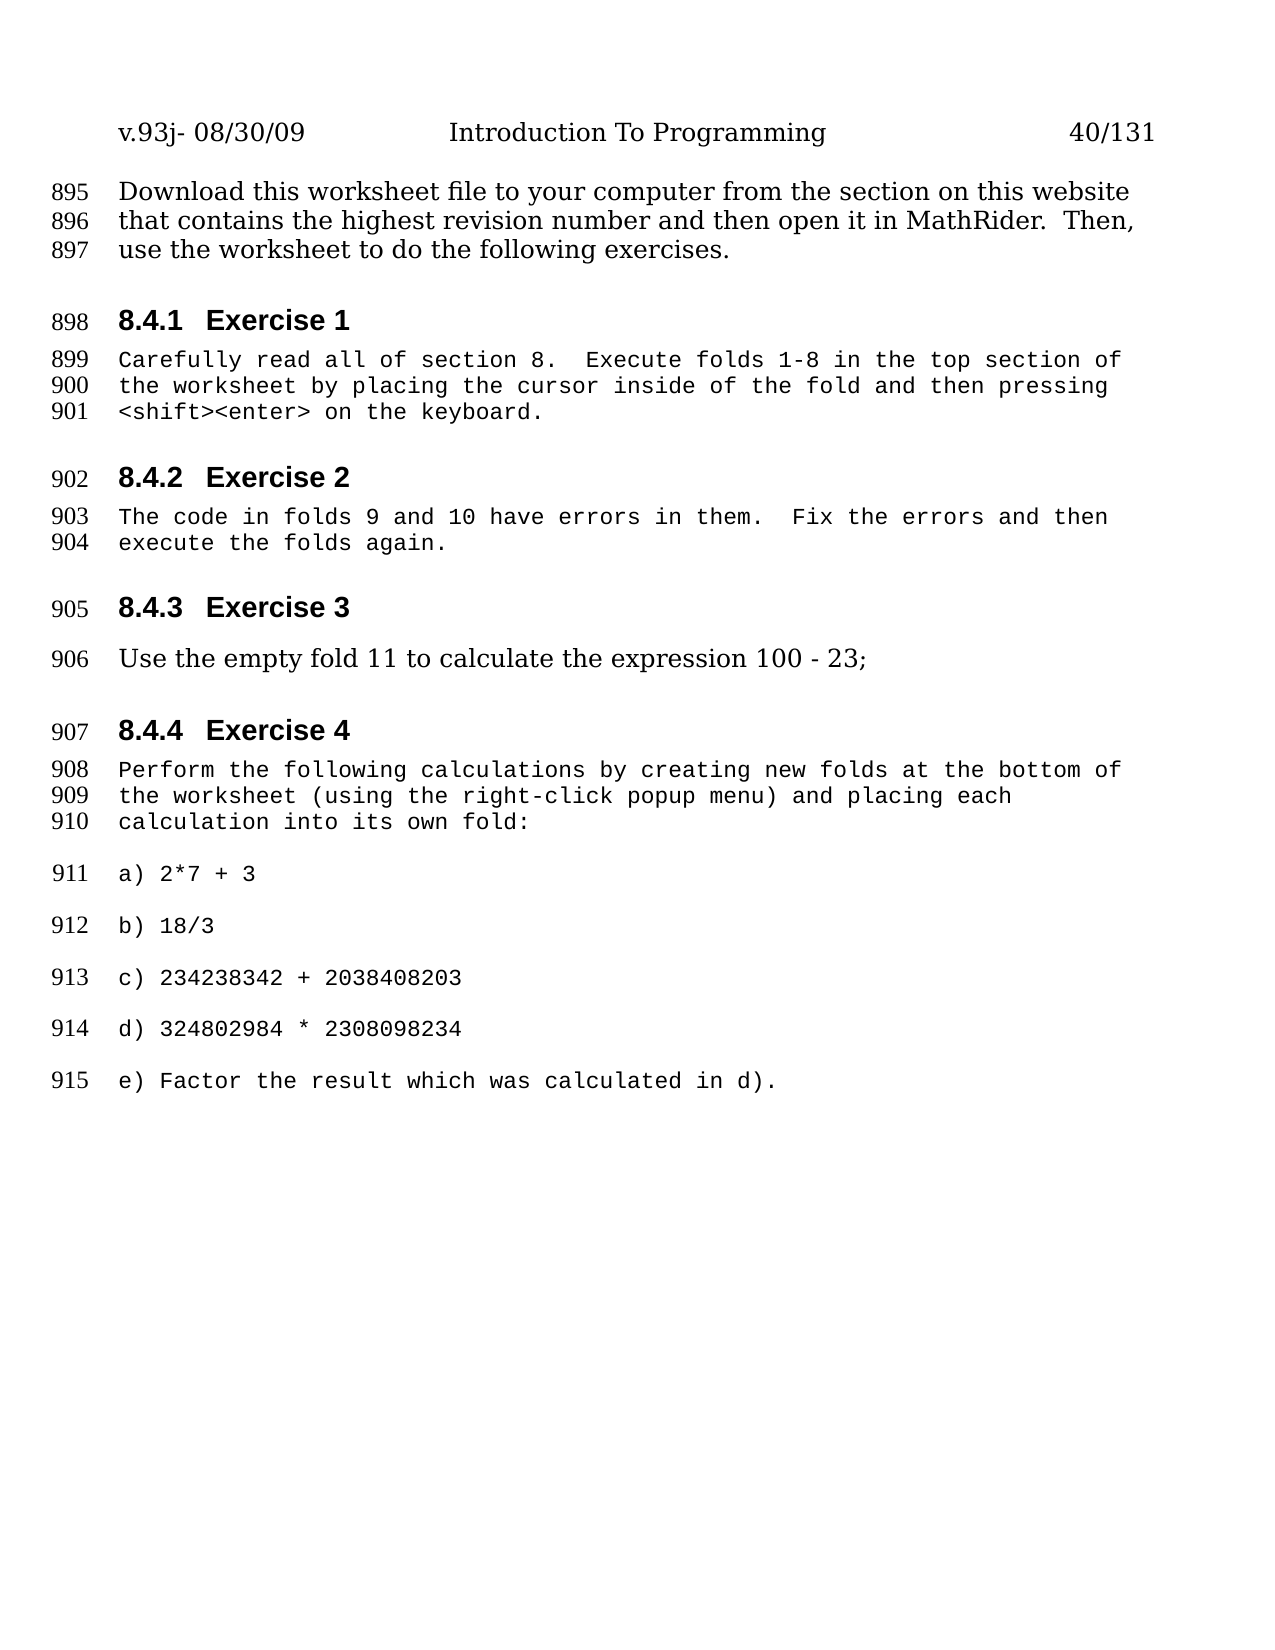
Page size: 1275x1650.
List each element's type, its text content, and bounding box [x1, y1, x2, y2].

subtitle Exercise 2 [118, 460, 1157, 493]
text Use the empty fold 11 to calculate the expression 100 - 23; [118, 644, 1157, 674]
text Perform the following calculations by creating new folds at the bottom of the worksheet (using the right-click popup menu) and placing each calculation into its own fold: [118, 758, 1157, 836]
text b) 18/3 [118, 914, 1157, 940]
subtitle Exercise 1 [118, 303, 1157, 337]
text d) 324802984 * 2308098234 [118, 1018, 1157, 1044]
text The code in folds 9 and 10 have errors in them. Fix the errors and then execute the folds again. [118, 505, 1157, 557]
text a) 2*7 + 3 [118, 862, 1157, 888]
subtitle Exercise 4 [118, 713, 1157, 746]
text Carefully read all of section 8. Execute folds 1-8 in the top section of the worksheet by placing the cursor inside of the fold and then pressing <shift><enter> on the keyboard. [118, 349, 1157, 427]
text Download this worksheet file to your computer from the section on this website that contains the highest revision number and then open it in MathRider. Then, use the worksheet to do the following exercises. [118, 177, 1157, 264]
text e) Factor the result which was calculated in d). [118, 1069, 1157, 1096]
text c) 234238342 + 2038408203 [118, 966, 1157, 992]
subtitle Exercise 3 [118, 590, 1157, 624]
